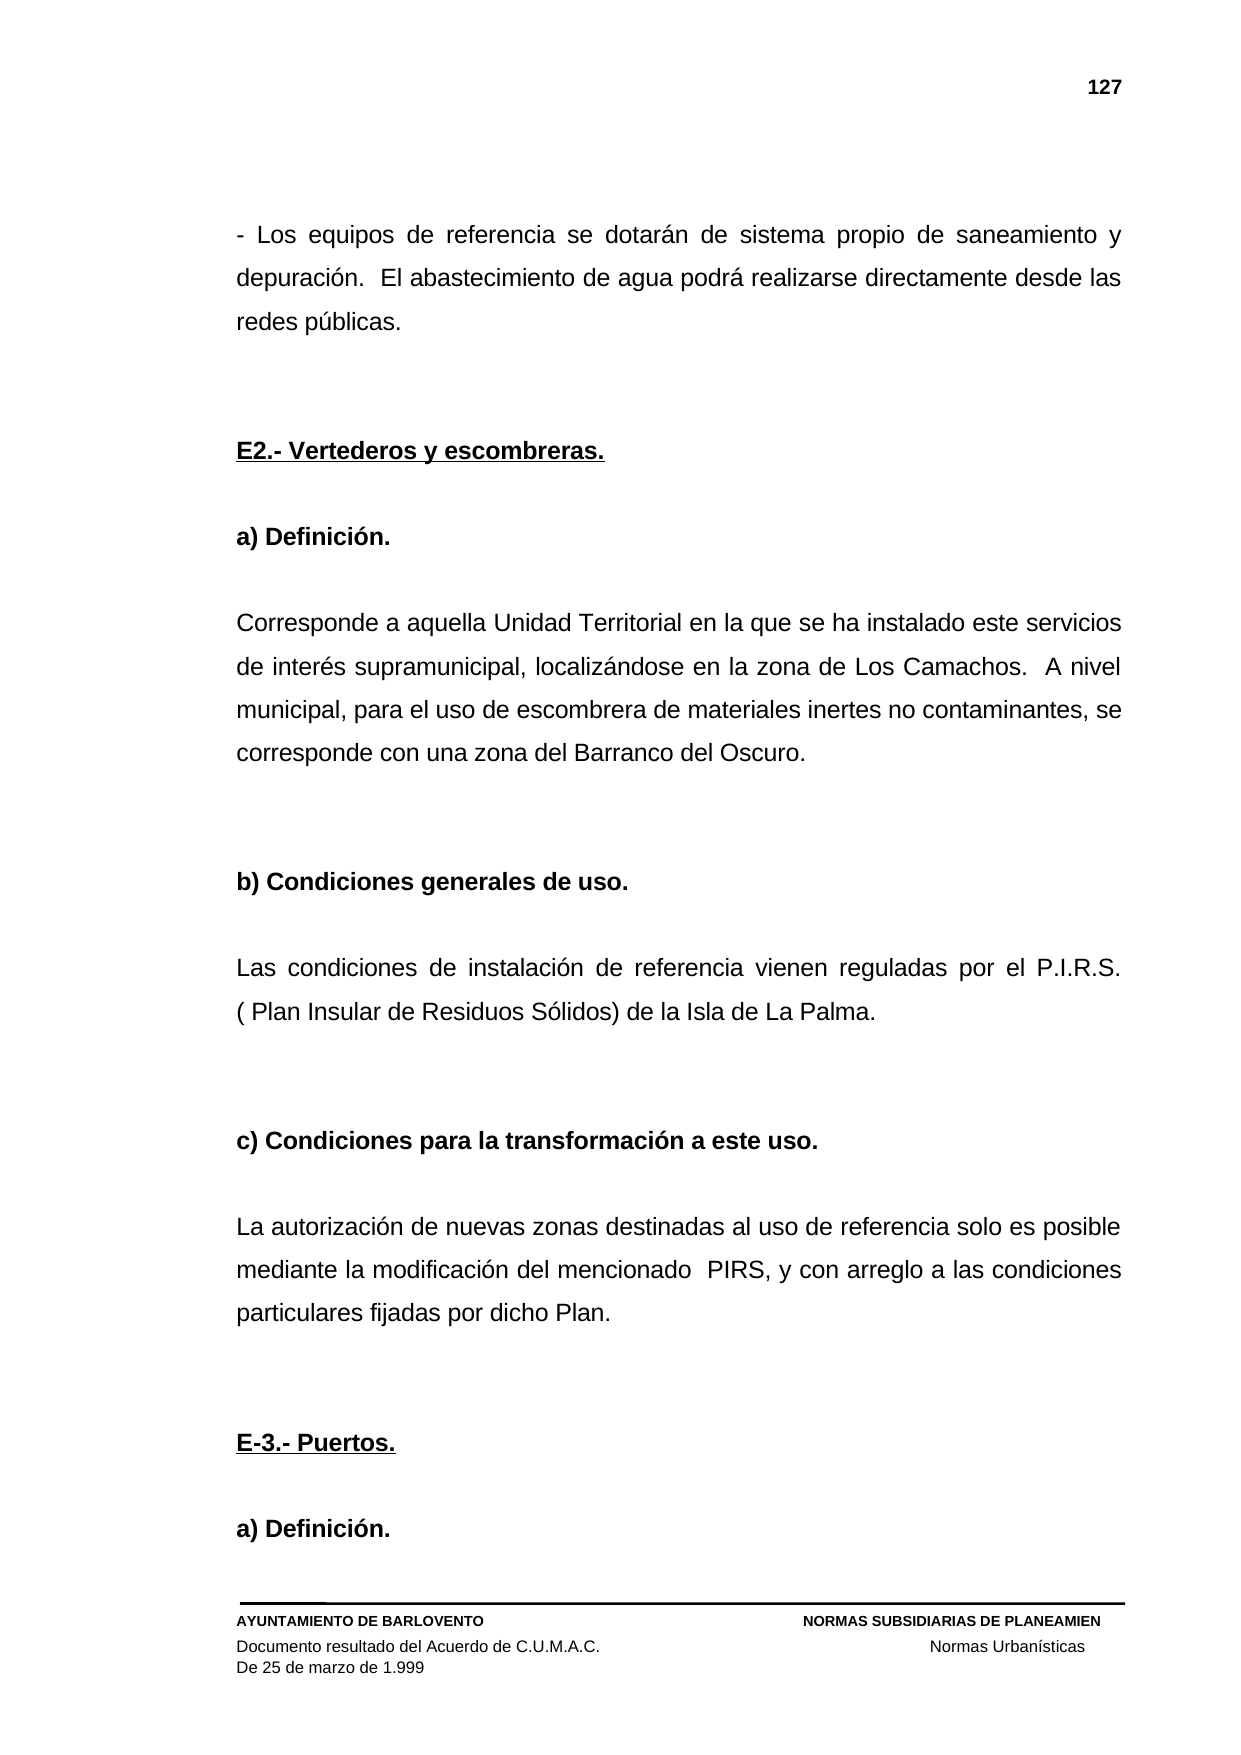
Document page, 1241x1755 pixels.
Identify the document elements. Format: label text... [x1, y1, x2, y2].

text E‑3.‑ Puertos. [236, 1428, 1122, 1457]
text c) Condiciones para la transformación a este uso. [236, 1126, 1122, 1155]
text E2.‑ Vertederos y escombreras. [236, 436, 1122, 465]
text a) Definición. [236, 522, 1122, 551]
text b) Condiciones generales de uso. [236, 867, 1122, 896]
text Corresponde a aquella Unidad Territorial en la que se ha instalado este servicios de interés supramunicipal, localizándose en la zona de Los Camachos. A nivel municipal, para el uso de escombrera de materiales inertes no contaminantes, se corresponde con una zona del Barranco del Oscuro. [236, 608, 1122, 767]
text La autorización de nuevas zonas destinadas al uso de referencia solo es posible mediante la modificación del mencionado PIRS, y con arreglo a las condiciones particulares fijadas por dicho Plan. [236, 1212, 1122, 1327]
text Las condiciones de instalación de referencia vienen reguladas por el P.I.R.S. ( Plan Insular de Residuos Sólidos) de la Isla de La Palma. [236, 953, 1122, 1025]
text a) Definición. [236, 1514, 1122, 1543]
text ‑ Los equipos de referencia se dotarán de sistema propio de saneamiento y depuración. El abastecimiento de agua podrá realizarse directamente desde las redes públicas. [236, 220, 1122, 335]
